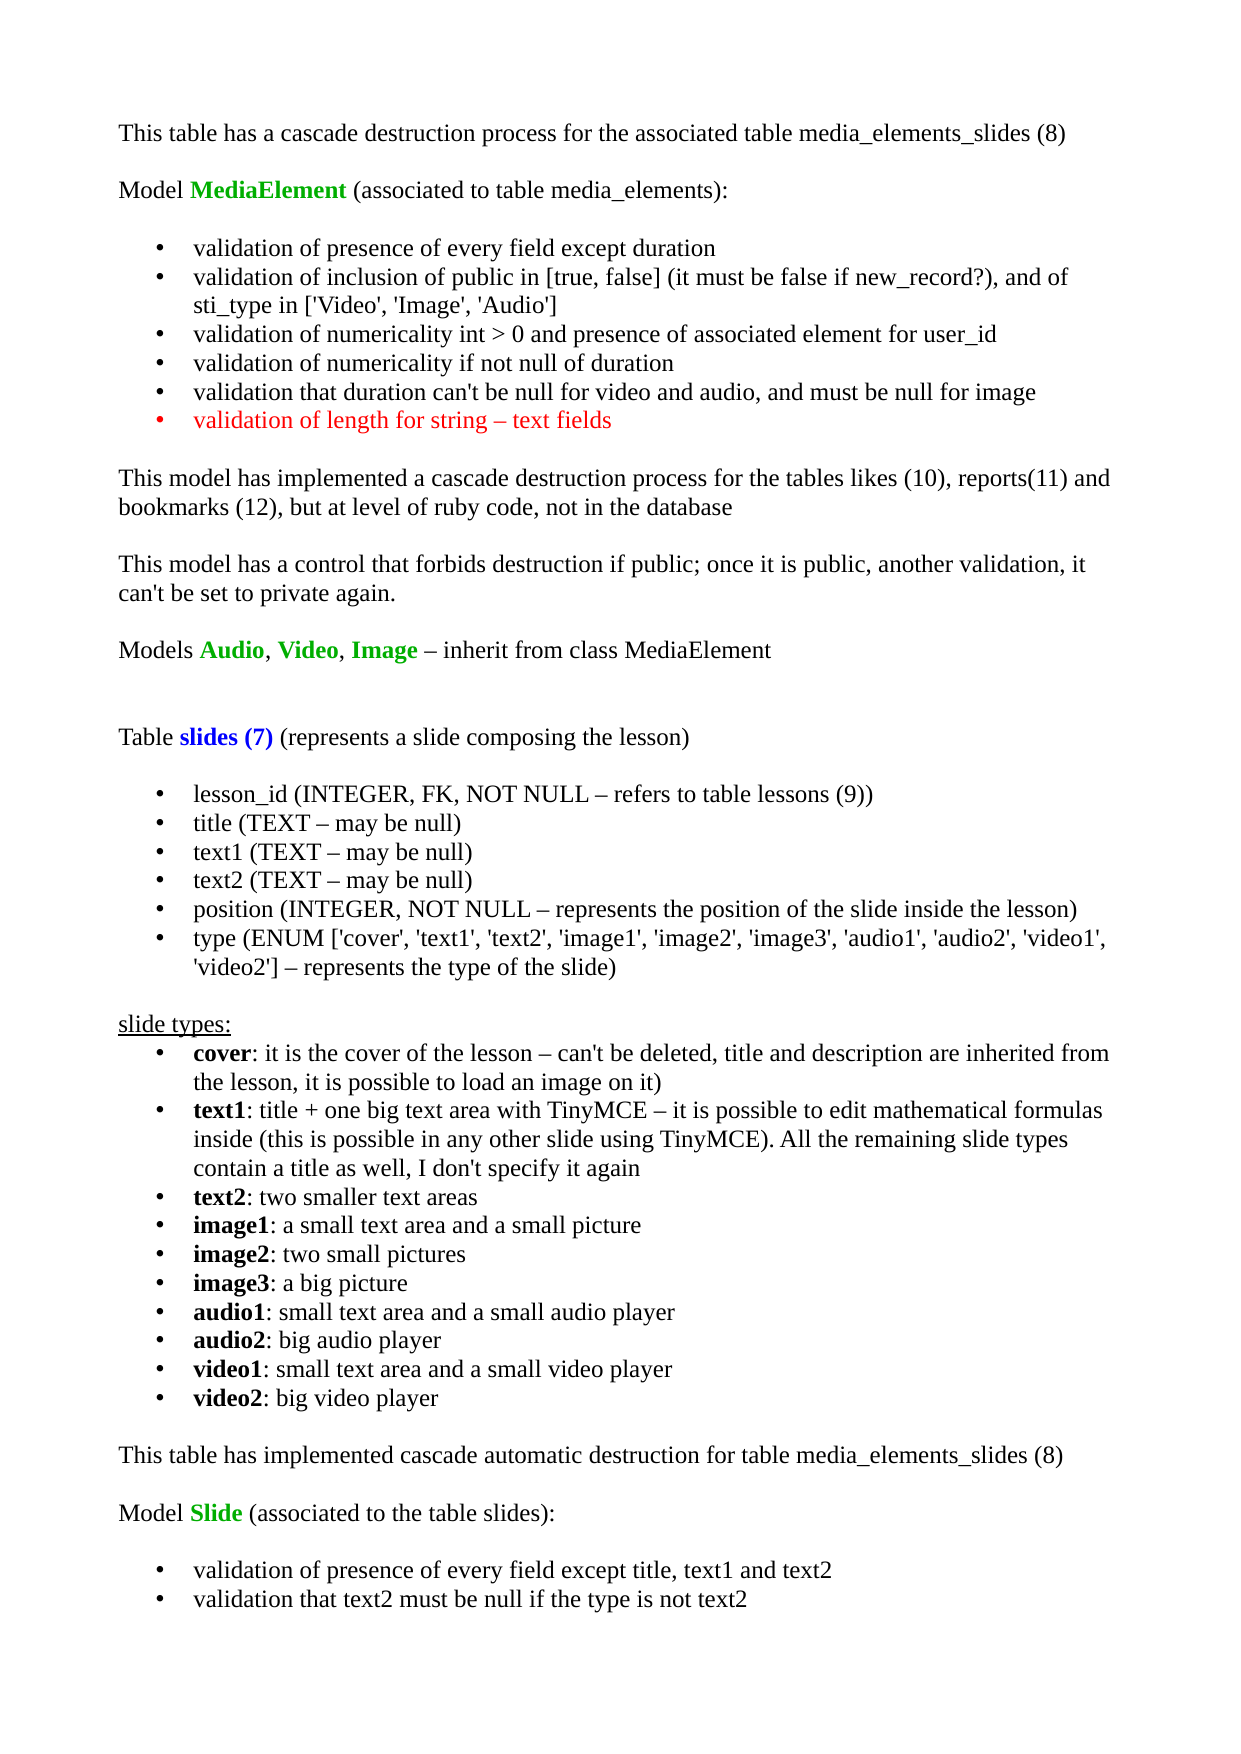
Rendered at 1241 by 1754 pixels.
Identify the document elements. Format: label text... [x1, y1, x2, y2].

text Table slides (7) (represents a slide composing the lesson) [118, 722, 1122, 751]
text This model has implemented a cascade destruction process for the tables likes (10), reports(11) and bookmarks (12), but at level of ruby code, not in the database [118, 463, 1122, 521]
text Models Audio, Video, Image – inherit from class MediaElement [118, 636, 1122, 664]
list video1: small text area and a small video player [156, 1354, 1122, 1383]
text Model Slide (associated to the table slides): [118, 1498, 1122, 1527]
list position (INTEGER, NOT NULL – represents the position of the slide inside the lesson) [156, 894, 1122, 923]
list text1: title + one big text area with TinyMCE – it is possible to edit mathematical formulas inside (this is possible in any other slide using TinyMCE). All the remaining slide types contain a title as well, I don't specify it again [156, 1096, 1122, 1182]
list audio2: big audio player [156, 1326, 1122, 1354]
list lesson_id (INTEGER, FK, NOT NULL – refers to table lessons (9)) [156, 779, 1122, 808]
list cover: it is the cover of the lesson – can't be deleted, title and description are inherited from the lesson, it is possible to load an image on it) [156, 1038, 1122, 1096]
text Model MediaElement (associated to table media_elements): [118, 176, 1122, 204]
list audio1: small text area and a small audio player [156, 1297, 1122, 1326]
list image3: a big picture [156, 1268, 1122, 1297]
list image1: a small text area and a small picture [156, 1211, 1122, 1239]
text This model has a control that forbids destruction if public; once it is public, another validation, it can't be set to private again. [118, 549, 1122, 607]
list validation of length for string – text fields [156, 406, 1122, 434]
list validation of numericality if not null of duration [156, 348, 1122, 377]
list text1 (TEXT – may be null) [156, 837, 1122, 866]
list title (TEXT – may be null) [156, 808, 1122, 837]
list video2: big video player [156, 1383, 1122, 1412]
list validation of inclusion of public in [true, false] (it must be false if new_record?), and of sti_type in ['Video', 'Image', 'Audio'] [156, 262, 1122, 319]
list validation that duration can't be null for video and audio, and must be null for image [156, 377, 1122, 406]
text This table has implemented cascade automatic destruction for table media_elements_slides (8) [118, 1441, 1122, 1469]
text slide types: [118, 1009, 1122, 1038]
list text2 (TEXT – may be null) [156, 866, 1122, 894]
list validation of presence of every field except title, text1 and text2 [156, 1556, 1122, 1584]
list text2: two smaller text areas [156, 1182, 1122, 1211]
text This table has a cascade destruction process for the associated table media_elements_slides (8) [118, 118, 1122, 147]
list image2: two small pictures [156, 1239, 1122, 1268]
list validation that text2 must be null if the type is not text2 [156, 1584, 1122, 1613]
list type (ENUM ['cover', 'text1', 'text2', 'image1', 'image2', 'image3', 'audio1', 'audio2', 'video1', 'video2'] – represents the type of the slide) [156, 923, 1122, 981]
list validation of numericality int > 0 and presence of associated element for user_id [156, 319, 1122, 348]
list validation of presence of every field except duration [156, 233, 1122, 262]
